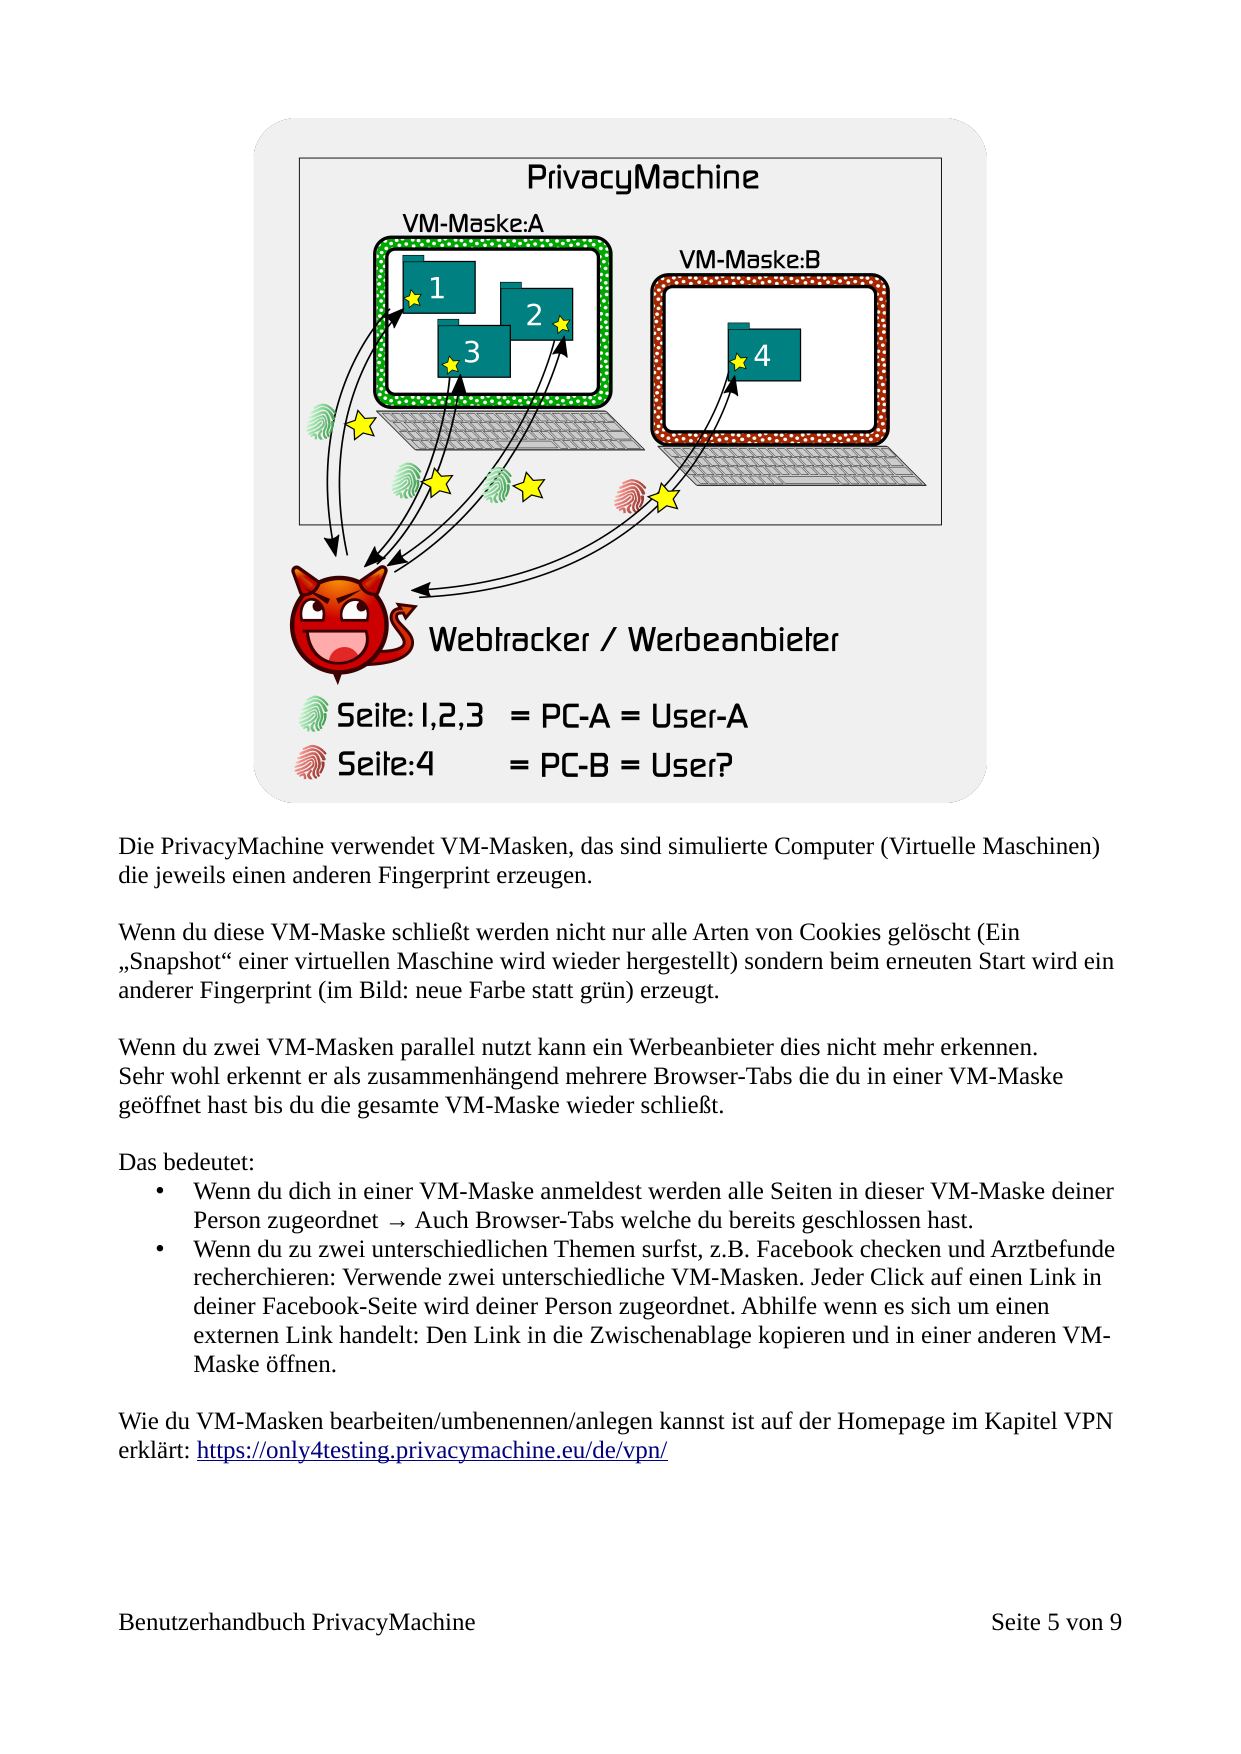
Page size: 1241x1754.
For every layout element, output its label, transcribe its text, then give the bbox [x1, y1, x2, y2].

text Sehr wohl erkennt er als zusammenhängend mehrere Browser-Tabs die du in einer VM-Maske geöffnet hast bis du die gesamte VM-Maske wieder schließt. [118, 1061, 1122, 1119]
list Wenn du zu zwei unterschiedlichen Themen surfst, z.B. Facebook checken und Arztbefunde recherchieren: Verwende zwei unterschiedliche VM-Masken. Jeder Click auf einen Link in deiner Facebook-Seite wird deiner Person zugeordnet. Abhilfe wenn es sich um einen externen Link handelt: Den Link in die Zwischenablage kopieren und in einer anderen VM-Maske öffnen. [156, 1234, 1122, 1377]
text Das bedeutet: [118, 1147, 1122, 1176]
picture [253, 118, 987, 803]
list Wenn du dich in einer VM-Maske anmeldest werden alle Seiten in dieser VM-Maske deiner Person zugeordnet → Auch Browser-Tabs welche du bereits geschlossen hast. [156, 1176, 1122, 1234]
text Die PrivacyMachine verwendet VM-Masken, das sind simulierte Computer (Virtuelle Maschinen) die jeweils einen anderen Fingerprint erzeugen. [118, 831, 1122, 889]
text Wenn du zwei VM-Masken parallel nutzt kann ein Werbeanbieter dies nicht mehr erkennen. [118, 1032, 1122, 1061]
text Wie du VM-Masken bearbeiten/umbenennen/anlegen kannst ist auf der Homepage im Kapitel VPN erklärt: https://only4testing.privacymachine.eu/de/vpn/ [118, 1406, 1122, 1464]
text Wenn du diese VM-Maske schließt werden nicht nur alle Arten von Cookies gelöscht (Ein „Snapshot“ einer virtuellen Maschine wird wieder hergestellt) sondern beim erneuten Start wird ein anderer Fingerprint (im Bild: neue Farbe statt grün) erzeugt. [118, 917, 1122, 1004]
